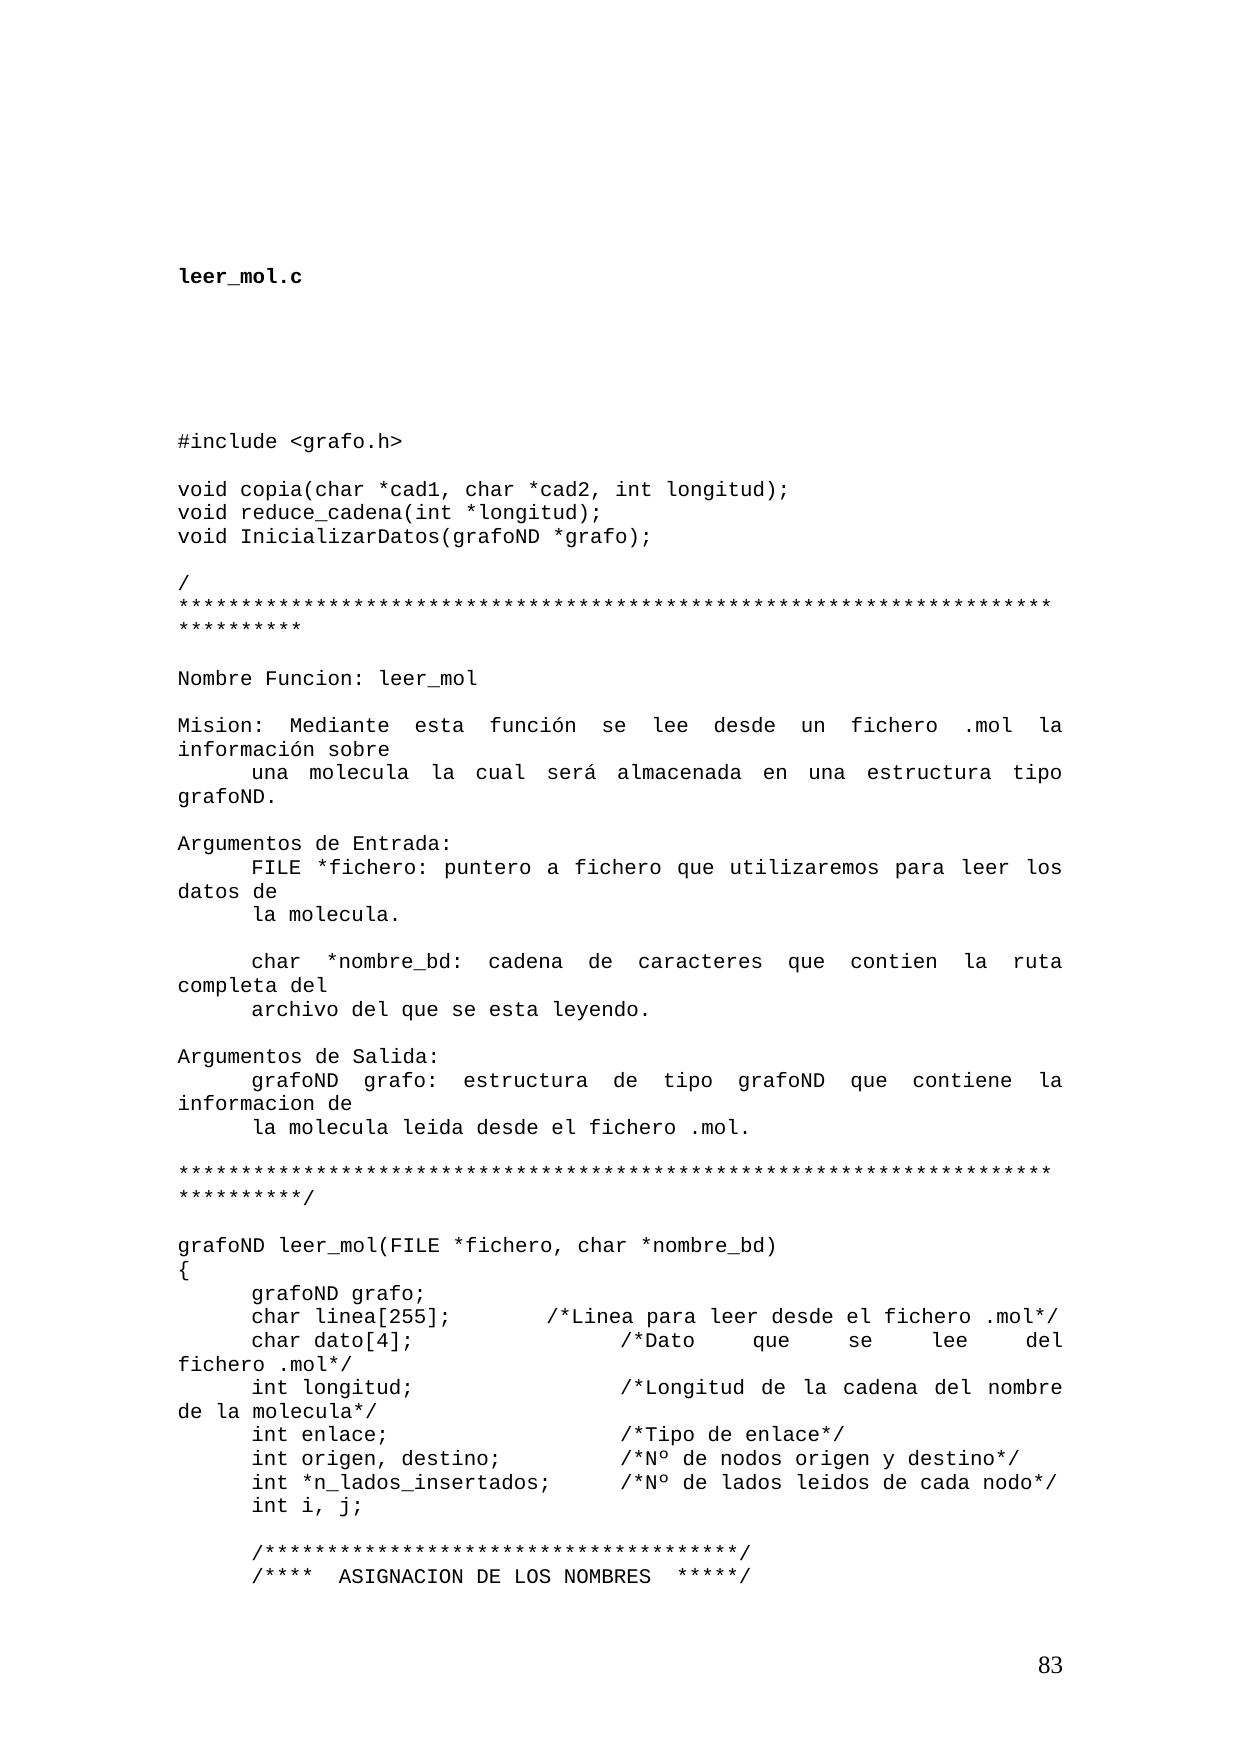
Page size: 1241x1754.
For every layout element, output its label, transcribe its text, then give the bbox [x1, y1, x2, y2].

text ********************************************************************************/ [177, 1164, 1063, 1212]
text int i, j; [177, 1495, 1063, 1519]
text int *n_lados_insertados; /*Nº de lados leidos de cada nodo*/ [177, 1472, 1063, 1495]
text FILE *fichero: puntero a fichero que utilizaremos para leer los datos de [177, 857, 1063, 904]
text /**** ASIGNACION DE LOS NOMBRES *****/ [177, 1566, 1063, 1590]
text int origen, destino; /*Nº de nodos origen y destino*/ [177, 1448, 1063, 1472]
text Mision: Mediante esta función se lee desde un fichero .mol la información sobre [177, 715, 1063, 762]
text grafoND grafo: estructura de tipo grafoND que contiene la informacion de [177, 1070, 1063, 1117]
text Argumentos de Entrada: [177, 833, 1063, 857]
text una molecula la cual será almacenada en una estructura tipo grafoND. [177, 762, 1063, 810]
text archivo del que se esta leyendo. [177, 999, 1063, 1022]
text int enlace; /*Tipo de enlace*/ [177, 1424, 1063, 1448]
text Nombre Funcion: leer_mol [177, 668, 1063, 691]
text leer_mol.c [177, 266, 1063, 289]
text /**************************************/ [177, 1543, 1063, 1566]
text char dato[4]; /*Dato que se lee del fichero .mol*/ [177, 1330, 1063, 1377]
text void reduce_cadena(int *longitud); [177, 502, 1063, 526]
text grafoND leer_mol(FILE *fichero, char *nombre_bd) [177, 1235, 1063, 1259]
text char *nombre_bd: cadena de caracteres que contien la ruta completa del [177, 952, 1063, 999]
text void InicializarDatos(grafoND *grafo); [177, 526, 1063, 549]
text /******************************************************************************** [177, 573, 1063, 644]
text grafoND grafo; [177, 1283, 1063, 1306]
text Argumentos de Salida: [177, 1046, 1063, 1070]
text int longitud; /*Longitud de la cadena del nombre de la molecula*/ [177, 1377, 1063, 1424]
text char linea[255]; /*Linea para leer desde el fichero .mol*/ [177, 1306, 1063, 1330]
text #include <grafo.h> [177, 431, 1063, 455]
text la molecula leida desde el fichero .mol. [177, 1117, 1063, 1141]
text { [177, 1259, 1063, 1283]
text la molecula. [177, 904, 1063, 928]
text void copia(char *cad1, char *cad2, int longitud); [177, 479, 1063, 502]
